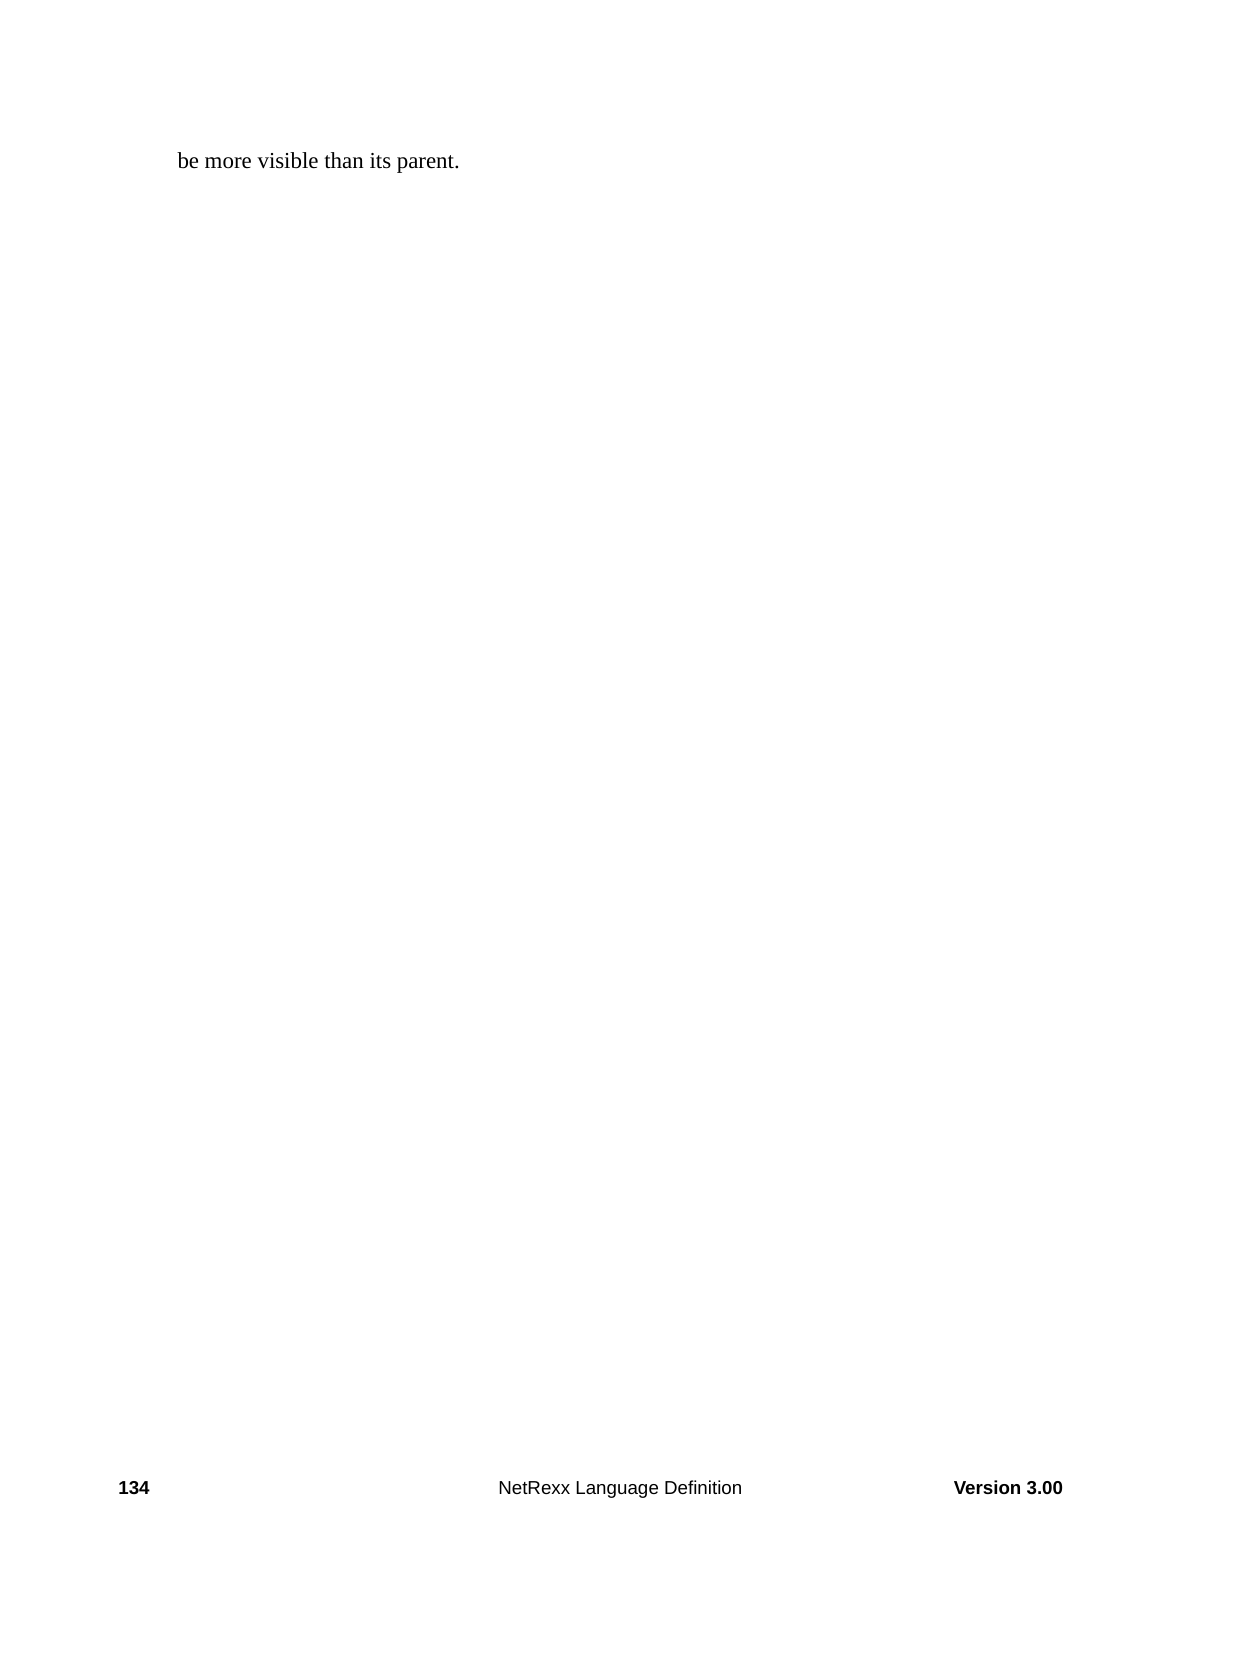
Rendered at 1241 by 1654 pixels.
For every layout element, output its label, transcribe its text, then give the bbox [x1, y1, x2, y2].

list be more visible than its parent. [148, 148, 1063, 174]
